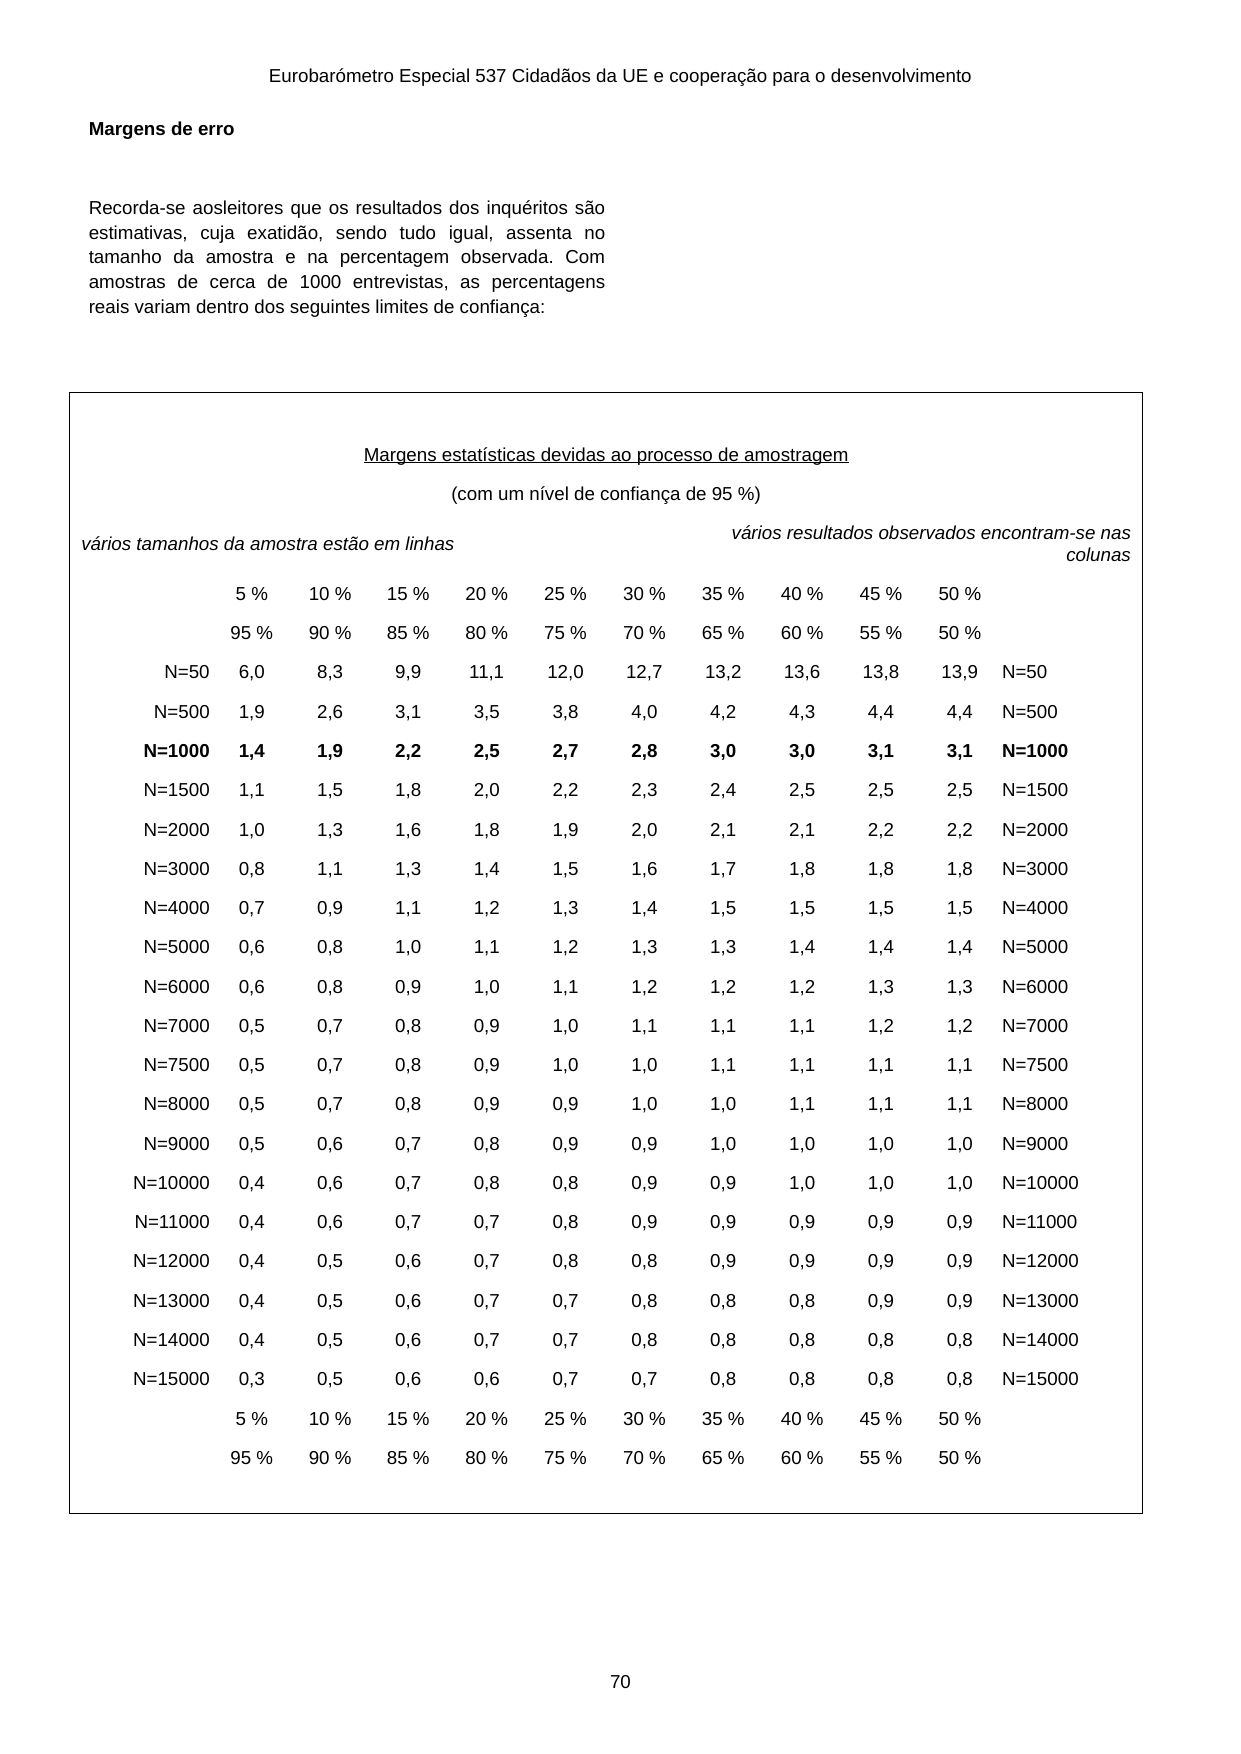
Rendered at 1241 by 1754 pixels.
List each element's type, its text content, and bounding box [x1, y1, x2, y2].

table_cell 8,3 [291, 653, 369, 692]
table_cell 85 % [369, 613, 447, 652]
table_cell 55 % [841, 613, 920, 652]
table_cell 55 % [841, 1438, 920, 1477]
table_cell 95 % [213, 1438, 291, 1477]
table_cell 1,5 [526, 849, 605, 888]
table_cell 0,8 [605, 1241, 683, 1281]
table_cell 40 % [763, 574, 841, 613]
table_cell 60 % [763, 613, 841, 652]
table_cell 75 % [526, 1438, 605, 1477]
table_cell 15 % [369, 574, 447, 613]
table_cell 45 % [841, 574, 920, 613]
table_cell 15 % [369, 1399, 447, 1438]
table_cell 1,1 [291, 849, 369, 888]
table_cell N=15000 [999, 1359, 1133, 1398]
table_cell 0,8 [291, 967, 369, 1006]
table_cell 70 % [605, 613, 683, 652]
table_cell N=4000 [78, 888, 212, 927]
table_cell 0,7 [526, 1281, 605, 1320]
table_cell N=1500 [78, 770, 212, 809]
table_cell N=13000 [999, 1281, 1133, 1320]
table_cell 1,3 [684, 927, 762, 967]
table_cell 1,1 [684, 1045, 762, 1084]
table_cell 10 % [291, 574, 369, 613]
table_cell 1,1 [763, 1084, 841, 1124]
table_cell 25 % [526, 574, 605, 613]
table_cell 2,8 [605, 731, 683, 770]
table_cell 0,8 [841, 1320, 920, 1359]
table_cell 2,2 [920, 810, 999, 849]
table_cell 1,0 [684, 1084, 762, 1124]
table_cell 90 % [291, 1438, 369, 1477]
table_cell 1,1 [605, 1006, 683, 1045]
table_cell 1,6 [605, 849, 683, 888]
table_cell 0,8 [526, 1202, 605, 1241]
table_cell 0,4 [213, 1202, 291, 1241]
table_cell 1,8 [369, 770, 447, 809]
table_cell 1,2 [920, 1006, 999, 1045]
table_cell N=7000 [78, 1006, 212, 1045]
table_cell 25 % [526, 1399, 605, 1438]
table_cell 0,8 [920, 1320, 999, 1359]
table_cell 0,8 [213, 849, 291, 888]
table_cell 0,8 [920, 1359, 999, 1398]
table_cell 3,1 [841, 731, 920, 770]
table_cell 90 % [291, 613, 369, 652]
table_cell 2,2 [841, 810, 920, 849]
table_cell 1,1 [841, 1084, 920, 1124]
table_cell 1,1 [763, 1045, 841, 1084]
table_cell N=14000 [999, 1320, 1133, 1359]
table_cell N=1000 [999, 731, 1133, 770]
table_cell 1,1 [920, 1045, 999, 1084]
table_cell 1,1 [763, 1006, 841, 1045]
table_cell 5 % [213, 1399, 291, 1438]
table_cell N=11000 [78, 1202, 212, 1241]
table_cell 1,4 [447, 849, 526, 888]
table_cell 1,3 [526, 888, 605, 927]
table_cell 0,5 [213, 1124, 291, 1163]
table_cell 1,0 [605, 1084, 683, 1124]
table_cell 0,9 [920, 1281, 999, 1320]
table_cell 1,0 [526, 1006, 605, 1045]
table_cell 1,5 [841, 888, 920, 927]
table_cell 1,9 [213, 692, 291, 731]
table_cell N=2000 [999, 810, 1133, 849]
table_cell 0,6 [369, 1281, 447, 1320]
table_cell 2,2 [369, 731, 447, 770]
table_cell 1,1 [684, 1006, 762, 1045]
table_cell 0,8 [763, 1359, 841, 1398]
table_cell 5 % [213, 574, 291, 613]
table_cell N=14000 [78, 1320, 212, 1359]
table_cell 0,8 [605, 1281, 683, 1320]
table_cell 0,9 [447, 1006, 526, 1045]
table_cell 3,1 [920, 731, 999, 770]
table_cell 4,2 [684, 692, 762, 731]
table_cell N=8000 [78, 1084, 212, 1124]
table_cell 0,8 [763, 1320, 841, 1359]
table_cell 0,6 [369, 1241, 447, 1281]
table_cell 1,4 [920, 927, 999, 967]
table_cell 0,8 [291, 927, 369, 967]
table_cell 1,2 [684, 967, 762, 1006]
table_cell N=13000 [78, 1281, 212, 1320]
table_cell 0,8 [526, 1163, 605, 1202]
table_cell 0,9 [763, 1202, 841, 1241]
table_cell N=50 [78, 653, 212, 692]
table_cell 1,0 [605, 1045, 683, 1084]
table_cell N=2000 [78, 810, 212, 849]
table_cell 2,1 [763, 810, 841, 849]
table_cell 60 % [763, 1438, 841, 1477]
table_cell 0,4 [213, 1320, 291, 1359]
table_cell 85 % [369, 1438, 447, 1477]
table_cell 80 % [447, 1438, 526, 1477]
table_cell 1,0 [447, 967, 526, 1006]
table_cell 0,9 [684, 1202, 762, 1241]
table_cell [999, 1438, 1133, 1477]
table_cell N=5000 [78, 927, 212, 967]
table_cell 2,1 [684, 810, 762, 849]
table_cell N=500 [999, 692, 1133, 731]
table_cell 0,8 [841, 1359, 920, 1398]
table_cell 0,9 [605, 1124, 683, 1163]
table_cell 0,7 [369, 1202, 447, 1241]
table_cell 0,3 [213, 1359, 291, 1398]
table_cell 50 % [920, 613, 999, 652]
table_cell 3,5 [447, 692, 526, 731]
table_cell 1,9 [291, 731, 369, 770]
table_cell 1,0 [369, 927, 447, 967]
table_cell N=3000 [78, 849, 212, 888]
table_cell 95 % [213, 613, 291, 652]
table_cell 80 % [447, 613, 526, 652]
table_cell 1,1 [920, 1084, 999, 1124]
table_cell 0,5 [291, 1241, 369, 1281]
table_cell 13,9 [920, 653, 999, 692]
table_cell 2,2 [526, 770, 605, 809]
table_cell 0,8 [526, 1241, 605, 1281]
table_cell 3,0 [763, 731, 841, 770]
table_cell 0,9 [684, 1241, 762, 1281]
table_cell N=10000 [78, 1163, 212, 1202]
table_cell 1,5 [763, 888, 841, 927]
table_cell 50 % [920, 1399, 999, 1438]
table_cell N=11000 [999, 1202, 1133, 1241]
table_cell N=5000 [999, 927, 1133, 967]
table_cell 0,9 [291, 888, 369, 927]
table_cell 2,5 [447, 731, 526, 770]
table_cell 1,2 [526, 927, 605, 967]
table_cell (com um nível de confiança de 95 %) [78, 474, 1133, 513]
table_cell 0,4 [213, 1281, 291, 1320]
table_cell 0,7 [447, 1241, 526, 1281]
table_cell 1,2 [447, 888, 526, 927]
table_cell 50 % [920, 574, 999, 613]
text [70, 393, 1142, 1513]
table_cell 13,6 [763, 653, 841, 692]
table_cell 20 % [447, 574, 526, 613]
table_cell 4,0 [605, 692, 683, 731]
table_cell 0,7 [369, 1124, 447, 1163]
table_cell 1,0 [920, 1163, 999, 1202]
table_cell 0,6 [213, 967, 291, 1006]
table_cell 0,5 [291, 1320, 369, 1359]
table_cell 0,6 [213, 927, 291, 967]
table_cell 1,5 [291, 770, 369, 809]
table_cell 0,9 [605, 1163, 683, 1202]
table_cell 1,2 [605, 967, 683, 1006]
table_cell 0,9 [841, 1241, 920, 1281]
table_cell 1,0 [213, 810, 291, 849]
table_cell 1,4 [605, 888, 683, 927]
table_cell 0,6 [447, 1359, 526, 1398]
table_cell 0,5 [291, 1281, 369, 1320]
table_cell 1,8 [920, 849, 999, 888]
table_cell [999, 1399, 1133, 1438]
table_cell 9,9 [369, 653, 447, 692]
table_cell 2,0 [447, 770, 526, 809]
table_cell N=12000 [999, 1241, 1133, 1281]
table_cell 1,1 [841, 1045, 920, 1084]
table_cell vários tamanhos da amostra estão em linhas [78, 513, 526, 574]
table_cell 65 % [684, 613, 762, 652]
table_cell 1,3 [920, 967, 999, 1006]
text Recorda-se aosleitores que os resultados dos inquéritos são estimativas, cuja exatidão, sendo tudo igual, assenta no tamanho da amostra e na percentagem observada. Com amostras de cerca de 1000 entrevistas, as percentagens reais variam dentro dos seguintes limites de confiança: [88, 197, 605, 317]
table_cell 0,7 [291, 1084, 369, 1124]
table_cell 0,7 [605, 1359, 683, 1398]
table_cell 0,8 [369, 1045, 447, 1084]
table_cell 1,8 [763, 849, 841, 888]
table_cell 0,5 [213, 1006, 291, 1045]
table_cell vários resultados observados encontram-se nas colunas [684, 513, 1133, 574]
table_cell N=15000 [78, 1359, 212, 1398]
table_cell [605, 513, 683, 574]
table_cell N=12000 [78, 1241, 212, 1281]
table_cell 1,1 [369, 888, 447, 927]
table_cell 0,6 [291, 1124, 369, 1163]
table_cell 40 % [763, 1399, 841, 1438]
table_cell 2,0 [605, 810, 683, 849]
table_cell 0,9 [763, 1241, 841, 1281]
table_cell 0,7 [447, 1281, 526, 1320]
table_cell 0,7 [526, 1320, 605, 1359]
table_cell 4,4 [920, 692, 999, 731]
table_cell 0,9 [684, 1163, 762, 1202]
table_cell 0,8 [763, 1281, 841, 1320]
table_cell 11,1 [447, 653, 526, 692]
table_cell 0,7 [213, 888, 291, 927]
table_cell 0,9 [369, 967, 447, 1006]
table_cell 1,8 [841, 849, 920, 888]
text Margens de erro [88, 118, 605, 139]
table_cell N=9000 [78, 1124, 212, 1163]
table_cell 1,5 [920, 888, 999, 927]
table_cell 1,7 [684, 849, 762, 888]
table_cell 1,4 [841, 927, 920, 967]
table_cell 0,8 [684, 1320, 762, 1359]
table_cell 6,0 [213, 653, 291, 692]
table_cell 12,7 [605, 653, 683, 692]
table_cell N=7500 [999, 1045, 1133, 1084]
table_cell 1,4 [213, 731, 291, 770]
table_cell 1,1 [213, 770, 291, 809]
table_cell 3,8 [526, 692, 605, 731]
table_cell 0,8 [447, 1163, 526, 1202]
table_cell 0,9 [920, 1241, 999, 1281]
table_cell 3,0 [684, 731, 762, 770]
table_cell 1,6 [369, 810, 447, 849]
table_cell 1,8 [447, 810, 526, 849]
table_cell 75 % [526, 613, 605, 652]
table_cell 1,3 [369, 849, 447, 888]
table_cell [999, 613, 1133, 652]
table_cell 4,3 [763, 692, 841, 731]
table_cell 1,0 [763, 1163, 841, 1202]
table_cell [526, 513, 605, 574]
table_cell 0,9 [447, 1084, 526, 1124]
table_cell 0,6 [369, 1320, 447, 1359]
table_cell 0,8 [684, 1359, 762, 1398]
table_cell [999, 574, 1133, 613]
table_cell N=1500 [999, 770, 1133, 809]
table_cell 0,8 [369, 1006, 447, 1045]
table_cell 0,5 [213, 1084, 291, 1124]
table_cell 0,7 [447, 1202, 526, 1241]
table_cell N=10000 [999, 1163, 1133, 1202]
table_cell 0,6 [291, 1202, 369, 1241]
table_cell 1,0 [526, 1045, 605, 1084]
table_cell N=50 [999, 653, 1133, 692]
table_cell N=9000 [999, 1124, 1133, 1163]
table_cell 0,6 [369, 1359, 447, 1398]
table_cell N=500 [78, 692, 212, 731]
table_cell 13,8 [841, 653, 920, 692]
table_cell 12,0 [526, 653, 605, 692]
table_cell 1,9 [526, 810, 605, 849]
table_cell 0,5 [213, 1045, 291, 1084]
table_cell 3,1 [369, 692, 447, 731]
table_cell 0,9 [447, 1045, 526, 1084]
table_cell 70 % [605, 1438, 683, 1477]
table_cell 0,8 [605, 1320, 683, 1359]
table_cell 45 % [841, 1399, 920, 1438]
table_cell 10 % [291, 1399, 369, 1438]
table_cell 30 % [605, 1399, 683, 1438]
table_cell 35 % [684, 574, 762, 613]
table_cell 0,9 [841, 1202, 920, 1241]
table_cell 0,7 [291, 1045, 369, 1084]
table_cell N=8000 [999, 1084, 1133, 1124]
table_cell N=1000 [78, 731, 212, 770]
table_cell N=7000 [999, 1006, 1133, 1045]
table_cell 0,7 [369, 1163, 447, 1202]
table_cell 0,9 [841, 1281, 920, 1320]
table_cell 1,4 [763, 927, 841, 967]
table_cell 2,5 [841, 770, 920, 809]
table_cell 2,6 [291, 692, 369, 731]
table_cell 0,7 [291, 1006, 369, 1045]
table_cell 1,0 [763, 1124, 841, 1163]
table_cell [78, 1438, 212, 1477]
table_cell 0,9 [605, 1202, 683, 1241]
table_cell [78, 574, 212, 613]
table_cell 30 % [605, 574, 683, 613]
table_cell N=6000 [78, 967, 212, 1006]
table_cell 35 % [684, 1399, 762, 1438]
table_cell 1,2 [841, 1006, 920, 1045]
table_cell [78, 1399, 212, 1438]
table_cell 0,4 [213, 1163, 291, 1202]
table_cell 2,5 [763, 770, 841, 809]
table_cell 20 % [447, 1399, 526, 1438]
table_cell 4,4 [841, 692, 920, 731]
table_cell N=6000 [999, 967, 1133, 1006]
table_cell 0,5 [291, 1359, 369, 1398]
table_cell 1,0 [684, 1124, 762, 1163]
table_cell 1,3 [605, 927, 683, 967]
table_cell 0,4 [213, 1241, 291, 1281]
table_cell 0,9 [526, 1084, 605, 1124]
table_cell 0,6 [291, 1163, 369, 1202]
table_cell 2,3 [605, 770, 683, 809]
table_cell 2,4 [684, 770, 762, 809]
table_cell 0,8 [369, 1084, 447, 1124]
table_cell 0,7 [447, 1320, 526, 1359]
table_cell [78, 613, 212, 652]
table_cell 0,8 [684, 1281, 762, 1320]
table_cell 13,2 [684, 653, 762, 692]
table_cell N=7500 [78, 1045, 212, 1084]
table_cell 1,3 [291, 810, 369, 849]
table_cell 1,0 [841, 1163, 920, 1202]
table_cell 1,3 [841, 967, 920, 1006]
table_cell 0,9 [920, 1202, 999, 1241]
table_cell 0,8 [447, 1124, 526, 1163]
table_cell N=4000 [999, 888, 1133, 927]
table_cell 1,0 [841, 1124, 920, 1163]
table_cell 1,5 [684, 888, 762, 927]
table_header Margens estatísticas devidas ao processo de amostragem [78, 435, 1133, 474]
table_cell 65 % [684, 1438, 762, 1477]
table_cell 50 % [920, 1438, 999, 1477]
table_cell 1,2 [763, 967, 841, 1006]
table_cell 2,7 [526, 731, 605, 770]
table_cell 0,7 [526, 1359, 605, 1398]
table_cell 1,0 [920, 1124, 999, 1163]
table_cell 2,5 [920, 770, 999, 809]
table_cell N=3000 [999, 849, 1133, 888]
table_cell 0,9 [526, 1124, 605, 1163]
table_cell 1,1 [526, 967, 605, 1006]
table_cell 1,1 [447, 927, 526, 967]
